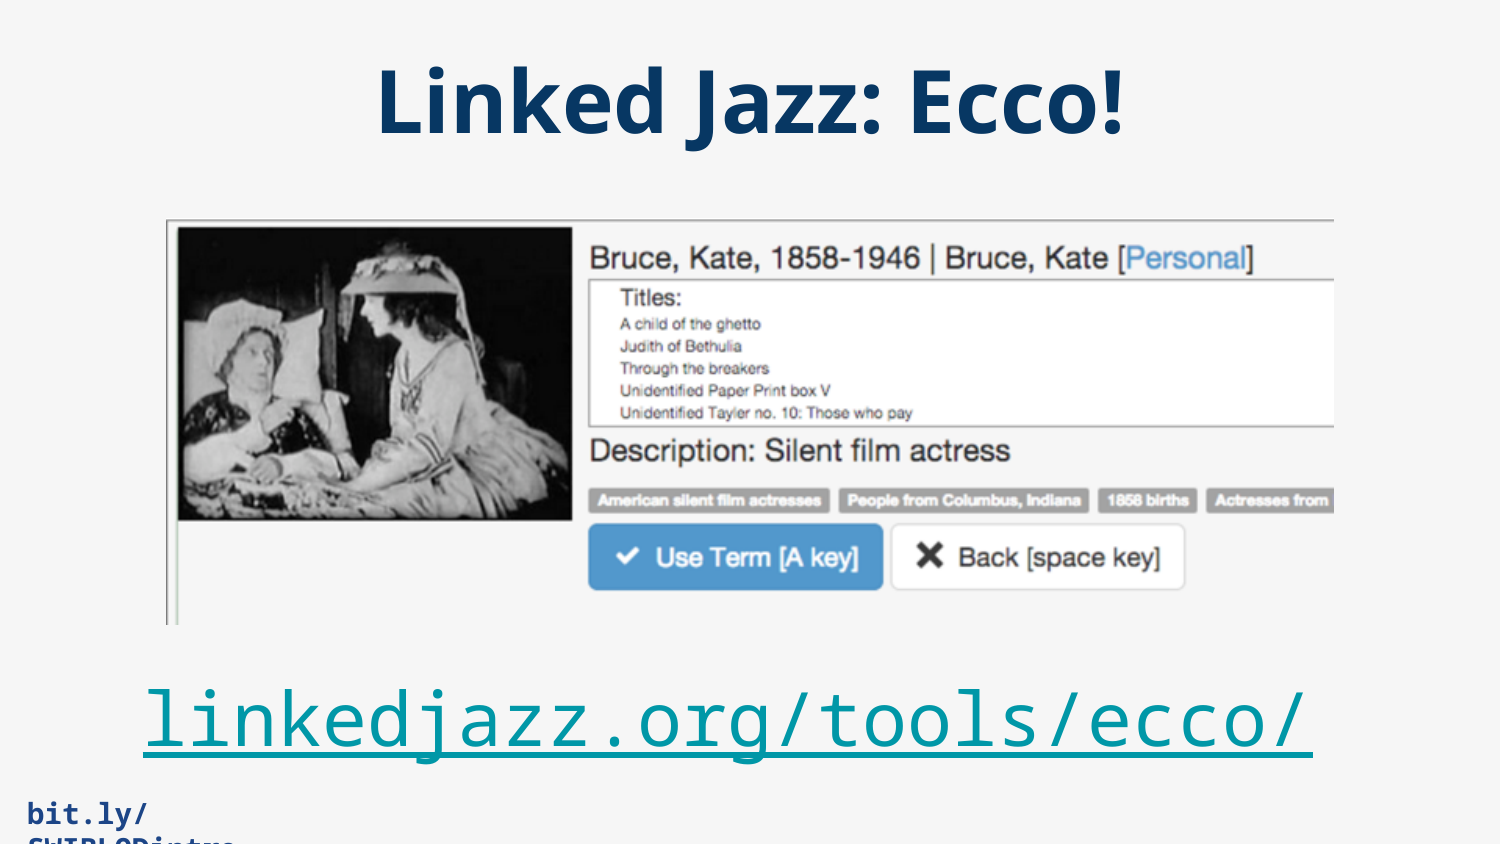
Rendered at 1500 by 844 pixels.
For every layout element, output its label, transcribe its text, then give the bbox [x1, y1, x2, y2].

list linkedjazz.org/tools/ecco/ [51, 656, 1449, 783]
title Linked Jazz: Ecco! [51, 31, 1449, 158]
picture [166, 218, 1334, 625]
